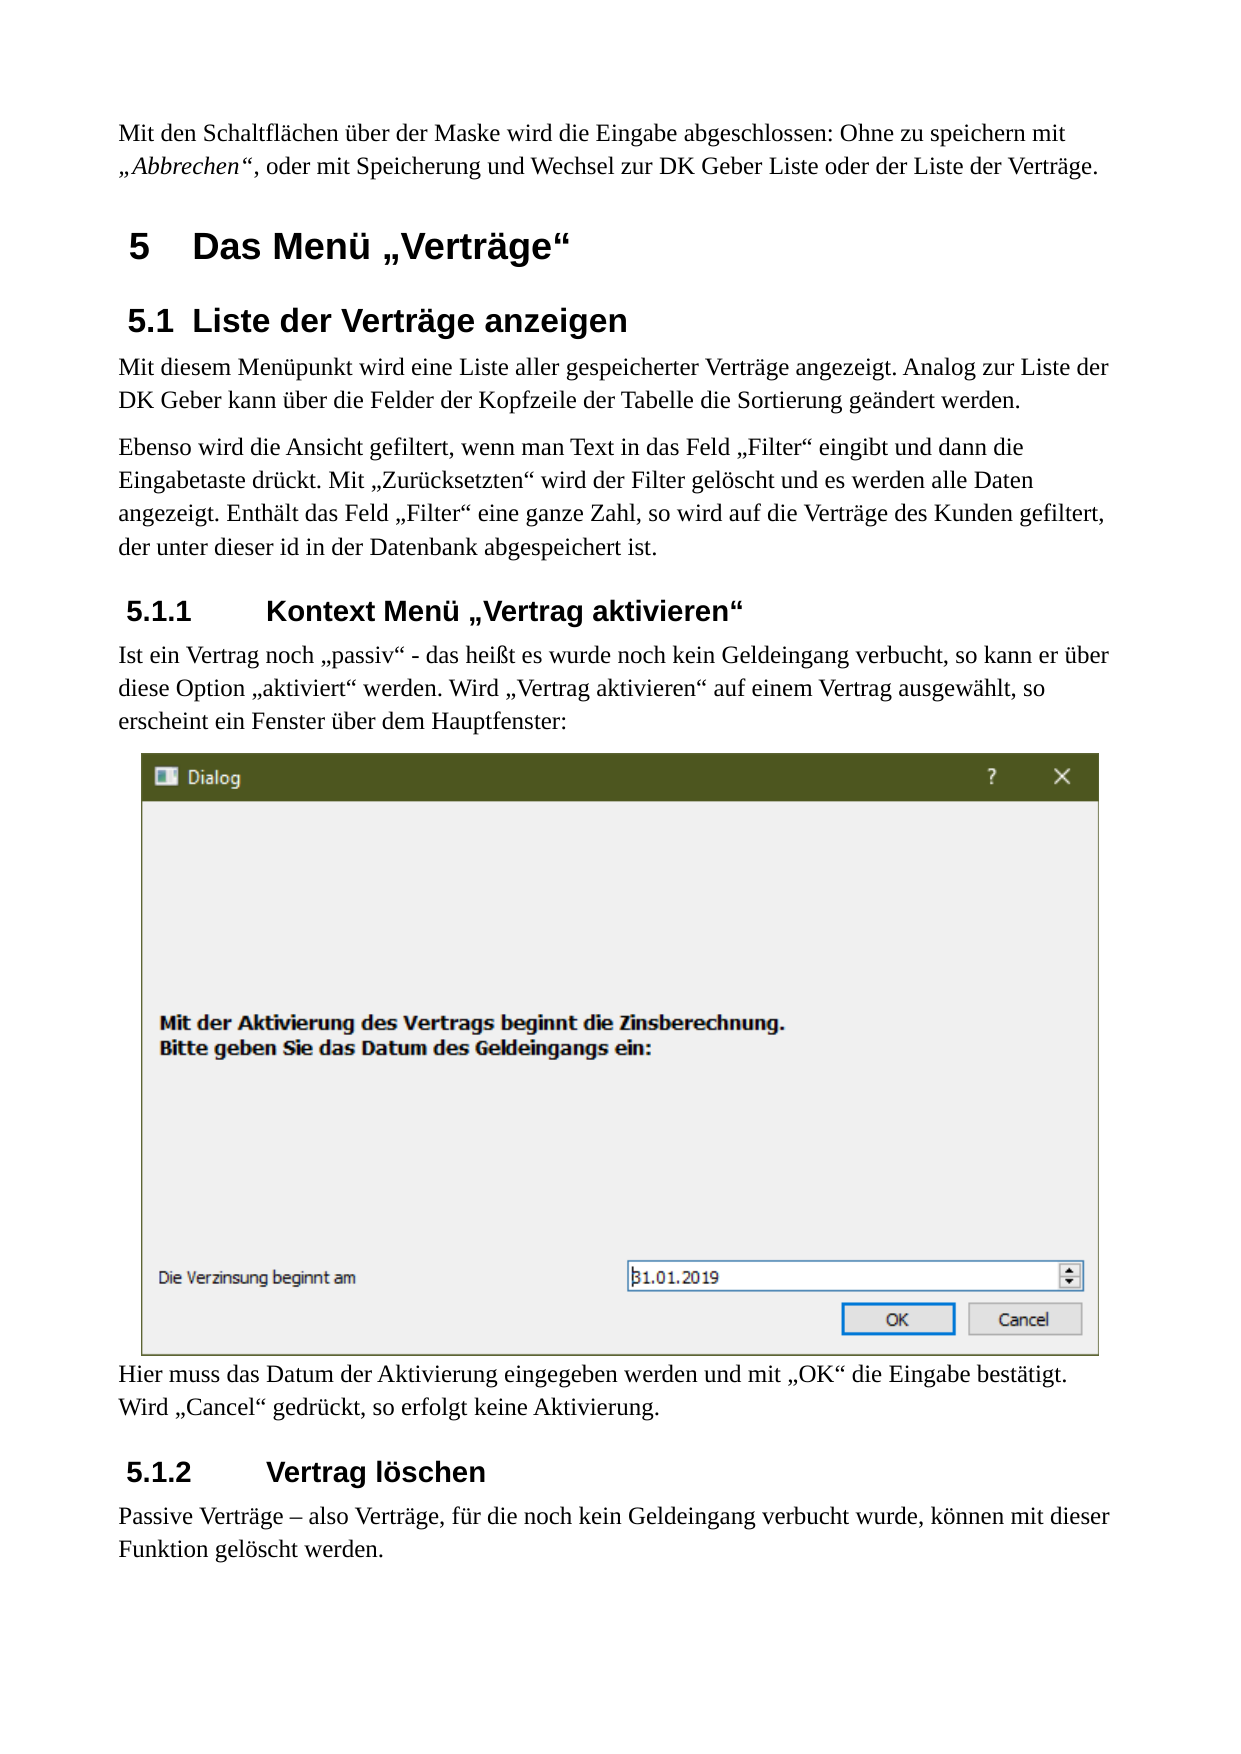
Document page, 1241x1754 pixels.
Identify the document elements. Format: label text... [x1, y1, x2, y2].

subtitle Das Menü „Verträge“ [118, 224, 1122, 267]
text Hier muss das Datum der Aktivierung eingegeben werden und mit „OK“ die Eingabe bestätigt. Wird „Cancel“ gedrückt, so erfolgt keine Aktivierung. [118, 1356, 1122, 1421]
text Ebenso wird die Ansicht gefiltert, wenn man Text in das Feld „Filter“ eingibt und dann die Eingabetaste drückt. Mit „Zurücksetzten“ wird der Filter gelöscht und es werden alle Daten angezeigt. Enthält das Feld „Filter“ eine ganze Zahl, so wird auf die Verträge des Kunden gefiltert, der unter dieser id in der Datenbank abgespeichert ist. [118, 432, 1122, 560]
text Mit diesem Menüpunkt wird eine Liste aller gespeicherter Verträge angezeigt. Analog zur Liste der DK Geber kann über die Felder der Kopfzeile der Tabelle die Sortierung geändert werden. [118, 352, 1122, 414]
subtitle Vertrag löschen [118, 1455, 1122, 1488]
text Ist ein Vertrag noch „passiv“ - das heißt es wurde noch kein Geldeingang verbucht, so kann er über diese Option „aktiviert“ werden. Wird „Vertrag aktivieren“ auf einem Vertrag ausgewählt, so erscheint ein Fenster über dem Hauptfenster: [118, 640, 1122, 735]
text Passive Verträge – also Verträge, für die noch kein Geldeingang verbucht wurde, können mit dieser Funktion gelöscht werden. [118, 1501, 1122, 1563]
subtitle Liste der Verträge anzeigen [118, 301, 1122, 339]
text Mit den Schaltflächen über der Maske wird die Eingabe abgeschlossen: Ohne zu speichern mit „Abbrechen“, oder mit Speicherung und Wechsel zur DK Geber Liste oder der Liste der Verträge. [118, 118, 1122, 180]
subtitle Kontext Menü „Vertrag aktivieren“ [118, 594, 1122, 627]
picture [141, 753, 1099, 1356]
